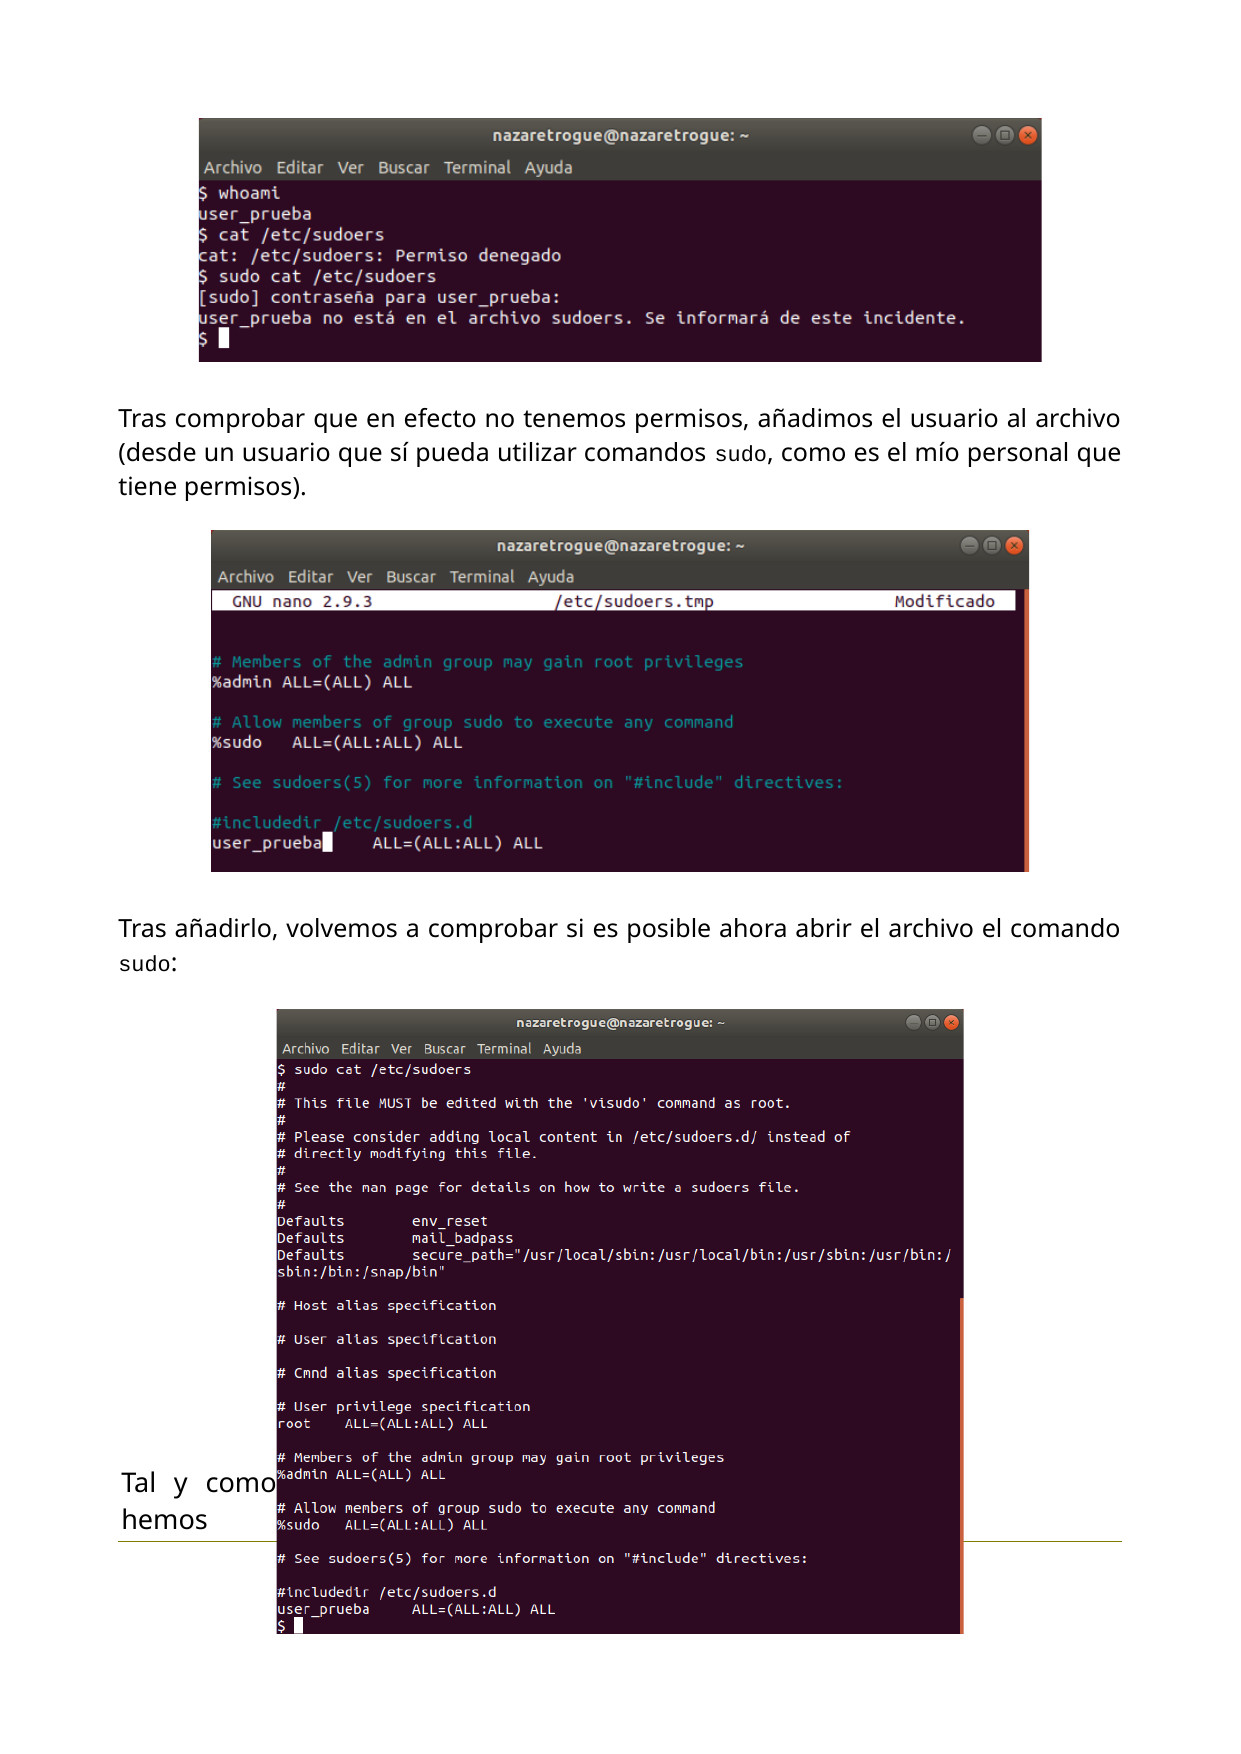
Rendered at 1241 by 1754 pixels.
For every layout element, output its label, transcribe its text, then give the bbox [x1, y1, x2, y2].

text Tal y como hemos [118, 1461, 276, 1541]
picture [211, 530, 1030, 872]
text Tras añadirlo, volvemos a comprobar si es posible ahora abrir el archivo el comando sudo: [118, 910, 1122, 978]
picture [198, 118, 1042, 362]
picture [276, 1009, 964, 1634]
text [964, 1461, 1122, 1541]
text Tras comprobar que en efecto no tenemos permisos, añadimos el usuario al archivo (desde un usuario que sí pueda utilizar comandos sudo, como es el mío personal que tiene permisos). [118, 401, 1122, 503]
